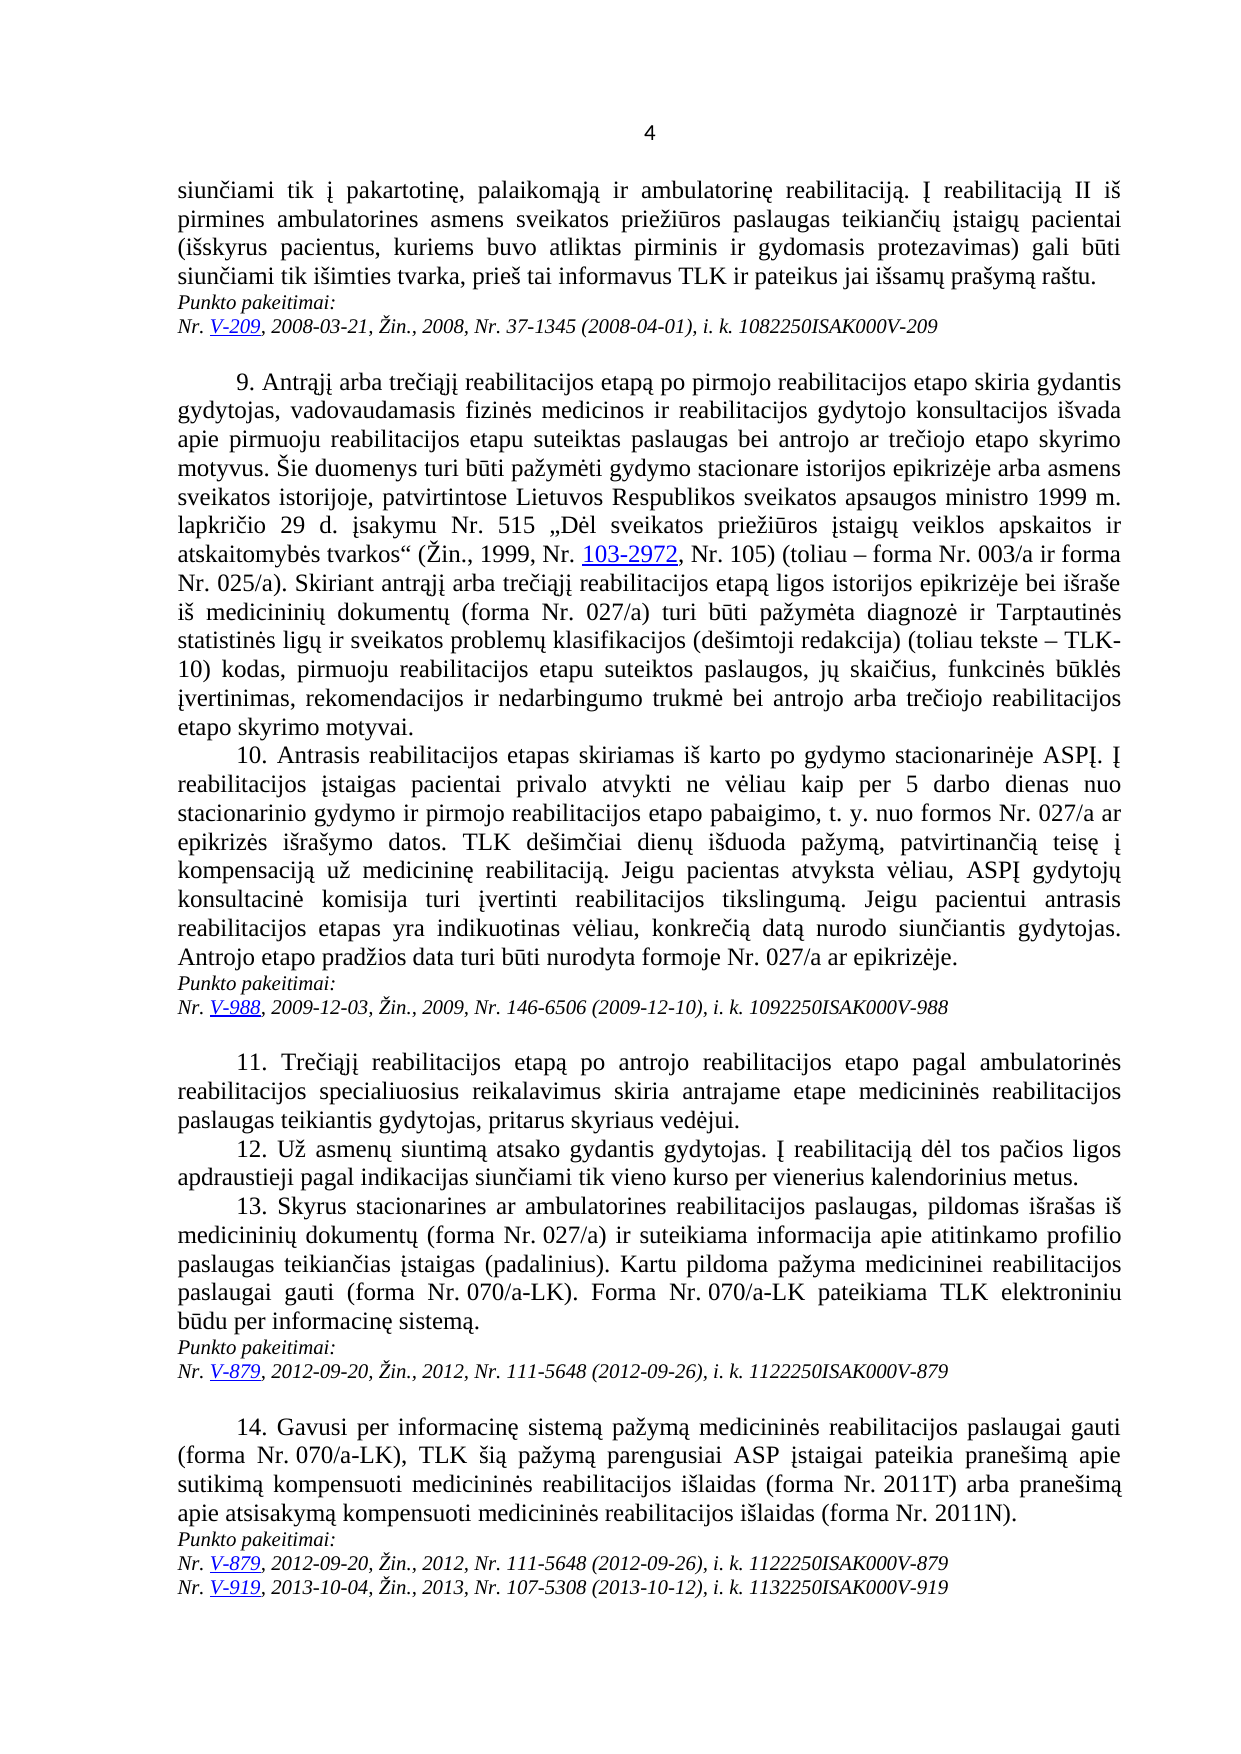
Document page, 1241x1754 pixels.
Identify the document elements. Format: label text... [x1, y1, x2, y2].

text 10. Antrasis reabilitacijos etapas skiriamas iš karto po gydymo stacionarinėje ASPĮ. Į reabilitacijos įstaigas pacientai privalo atvykti ne vėliau kaip per 5 darbo dienas nuo stacionarinio gydymo ir pirmojo reabilitacijos etapo pabaigimo, t. y. nuo formos Nr. 027/a ar epikrizės išrašymo datos. TLK dešimčiai dienų išduoda pažymą, patvirtinančią teisę į kompensaciją už medicininę reabilitaciją. Jeigu pacientas atvyksta vėliau, ASPĮ gydytojų konsultacinė komisija turi įvertinti reabilitacijos tikslingumą. Jeigu pacientui antrasis reabilitacijos etapas yra indikuotinas vėliau, konkrečią datą nurodo siunčiantis gydytojas. Antrojo etapo pradžios data turi būti nurodyta formoje Nr. 027/a ar epikrizėje. [177, 741, 1122, 971]
text Punkto pakeitimai: [177, 1335, 1122, 1359]
text Punkto pakeitimai: [177, 971, 1122, 994]
text 11. Trečiąjį reabilitacijos etapą po antrojo reabilitacijos etapo pagal ambulatorinės reabilitacijos specialiuosius reikalavimus skiria antrajame etape medicininės reabilitacijos paslaugas teikiantis gydytojas, pritarus skyriaus vedėjui. [177, 1047, 1122, 1134]
text Nr. V-209, 2008-03-21, Žin., 2008, Nr. 37-1345 (2008-04-01), i. k. 1082250ISAK000V-209 [177, 314, 1122, 338]
text Punkto pakeitimai: [177, 290, 1122, 314]
text Nr. V-919, 2013-10-04, Žin., 2013, Nr. 107-5308 (2013-10-12), i. k. 1132250ISAK000V-919 [177, 1575, 1122, 1599]
text 14. Gavusi per informacinę sistemą pažymą medicininės reabilitacijos paslaugai gauti (forma Nr. 070/a-LK), TLK šią pažymą parengusiai ASP įstaigai pateikia pranešimą apie sutikimą kompensuoti medicininės reabilitacijos išlaidas (forma Nr. 2011T) arba pranešimą apie atsisakymą kompensuoti medicininės reabilitacijos išlaidas (forma Nr. 2011N). [177, 1412, 1122, 1527]
text siunčiami tik į pakartotinę, palaikomąją ir ambulatorinę reabilitaciją. Į reabilitaciją II iš pirmines ambulatorines asmens sveikatos priežiūros paslaugas teikiančių įstaigų pacientai (išskyrus pacientus, kuriems buvo atliktas pirminis ir gydomasis protezavimas) gali būti siunčiami tik išimties tvarka, prieš tai informavus TLK ir pateikus jai išsamų prašymą raštu. [177, 175, 1122, 290]
text Punkto pakeitimai: [177, 1527, 1122, 1551]
text 12. Už asmenų siuntimą atsako gydantis gydytojas. Į reabilitaciją dėl tos pačios ligos apdraustieji pagal indikacijas siunčiami tik vieno kurso per vienerius kalendorinius metus. [177, 1134, 1122, 1191]
text 13. Skyrus stacionarines ar ambulatorines reabilitacijos paslaugas, pildomas išrašas iš medicininių dokumentų (forma Nr. 027/a) ir suteikiama informacija apie atitinkamo profilio paslaugas teikiančias įstaigas (padalinius). Kartu pildoma pažyma medicininei reabilitacijos paslaugai gauti (forma Nr. 070/a-LK). Forma Nr. 070/a-LK pateikiama TLK elektroniniu būdu per informacinę sistemą. [177, 1191, 1122, 1335]
text Nr. V-879, 2012-09-20, Žin., 2012, Nr. 111-5648 (2012-09-26), i. k. 1122250ISAK000V-879 [177, 1359, 1122, 1383]
text Nr. V-988, 2009-12-03, Žin., 2009, Nr. 146-6506 (2009-12-10), i. k. 1092250ISAK000V-988 [177, 994, 1122, 1019]
text 9. Antrąjį arba trečiąjį reabilitacijos etapą po pirmojo reabilitacijos etapo skiria gydantis gydytojas, vadovaudamasis fizinės medicinos ir reabilitacijos gydytojo konsultacijos išvada apie pirmuoju reabilitacijos etapu suteiktas paslaugas bei antrojo ar trečiojo etapo skyrimo motyvus. Šie duomenys turi būti pažymėti gydymo stacionare istorijos epikrizėje arba asmens sveikatos istorijoje, patvirtintose Lietuvos Respublikos sveikatos apsaugos ministro 1999 m. lapkričio 29 d. įsakymu Nr. 515 „Dėl sveikatos priežiūros įstaigų veiklos apskaitos ir atskaitomybės tvarkos“ (Žin., 1999, Nr. 103-2972, Nr. 105) (toliau – forma Nr. 003/a ir forma Nr. 025/a). Skiriant antrąjį arba trečiąjį reabilitacijos etapą ligos istorijos epikrizėje bei išraše iš medicininių dokumentų (forma Nr. 027/a) turi būti pažymėta diagnozė ir Tarptautinės statistinės ligų ir sveikatos problemų klasifikacijos (dešimtoji redakcija) (toliau tekste – TLK-10) kodas, pirmuoju reabilitacijos etapu suteiktos paslaugos, jų skaičius, funkcinės būklės įvertinimas, rekomendacijos ir nedarbingumo trukmė bei antrojo arba trečiojo reabilitacijos etapo skyrimo motyvai. [177, 367, 1122, 741]
text Nr. V-879, 2012-09-20, Žin., 2012, Nr. 111-5648 (2012-09-26), i. k. 1122250ISAK000V-879 [177, 1551, 1122, 1575]
